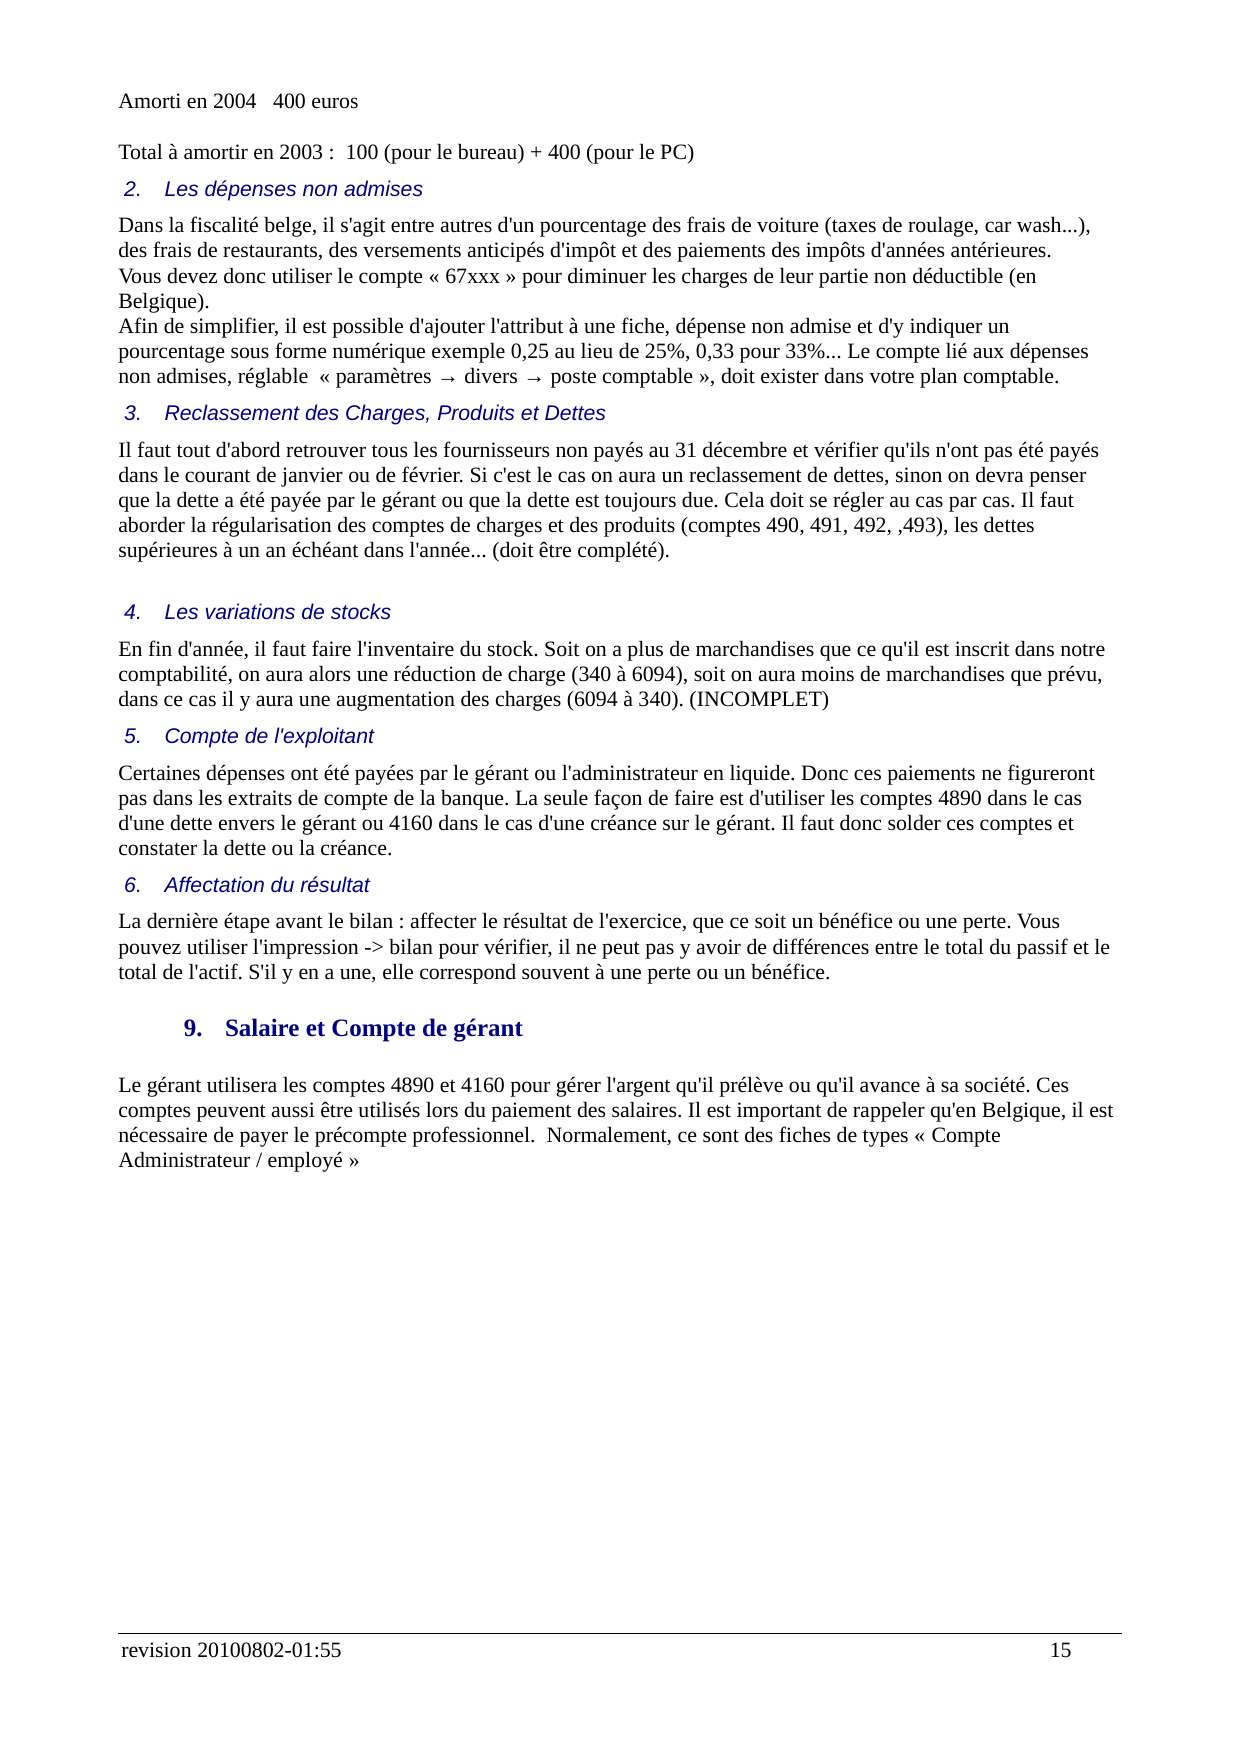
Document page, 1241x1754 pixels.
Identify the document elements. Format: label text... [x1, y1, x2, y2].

text Certaines dépenses ont été payées par le gérant ou l'administrateur en liquide. Donc ces paiements ne figureront pas dans les extraits de compte de la banque. La seule façon de faire est d'utiliser les comptes 4890 dans le cas d'une dette envers le gérant ou 4160 dans le cas d'une créance sur le gérant. Il faut donc solder ces comptes et constater la dette ou la créance. [118, 759, 1122, 860]
subtitle Salaire et Compte de gérant [177, 1013, 1122, 1042]
text Total à amortir en 2003 : 100 (pour le bureau) + 400 (pour le PC) [118, 139, 1122, 164]
text Amorti en 2004 400 euros [118, 88, 1122, 114]
text Vous devez donc utiliser le compte « 67xxx » pour diminuer les charges de leur partie non déductible (en Belgique). [118, 263, 1122, 313]
text Il faut tout d'abord retrouver tous les fournisseurs non payés au 31 décembre et vérifier qu'ils n'ont pas été payés dans le courant de janvier ou de février. Si c'est le cas on aura un reclassement de dettes, sinon on devra penser que la dette a été payée par le gérant ou que la dette est toujours due. Cela doit se régler au cas par cas. Il faut aborder la régularisation des comptes de charges et des produits (comptes 490, 491, 492, ,493), les dettes supérieures à un an échéant dans l'année... (doit être complété). [118, 437, 1122, 563]
subtitle Compte de l'exploitant [118, 723, 1122, 748]
text Le gérant utilisera les comptes 4890 et 4160 pour gérer l'argent qu'il prélève ou qu'il avance à sa société. Ces comptes peuvent aussi être utilisés lors du paiement des salaires. Il est important de rappeler qu'en Belgique, il est nécessaire de payer le précompte professionnel. Normalement, ce sont des fiches de types « Compte Administrateur / employé » [118, 1072, 1122, 1173]
subtitle Affectation du résultat [118, 872, 1122, 897]
subtitle Les variations de stocks [118, 600, 1122, 624]
text Afin de simplifier, il est possible d'ajouter l'attribut à une fiche, dépense non admise et d'y indiquer un pourcentage sous forme numérique exemple 0,25 au lieu de 25%, 0,33 pour 33%... Le compte lié aux dépenses non admises, réglable « paramètres → divers → poste comptable », doit exister dans votre plan comptable. [118, 313, 1122, 389]
subtitle Les dépenses non admises [118, 176, 1122, 200]
text En fin d'année, il faut faire l'inventaire du stock. Soit on a plus de marchandises que ce qu'il est inscrit dans notre comptabilité, on aura alors une réduction de charge (340 à 6094), soit on aura moins de marchandises que prévu, dans ce cas il y aura une augmentation des charges (6094 à 340). (INCOMPLET) [118, 636, 1122, 712]
text Dans la fiscalité belge, il s'agit entre autres d'un pourcentage des frais de voiture (taxes de roulage, car wash...), des frais de restaurants, des versements anticipés d'impôt et des paiements des impôts d'années antérieures. [118, 212, 1122, 263]
subtitle Reclassement des Charges, Produits et Dettes [118, 400, 1122, 425]
text La dernière étape avant le bilan : affecter le résultat de l'exercice, que ce soit un bénéfice ou une perte. Vous pouvez utiliser l'impression -> bilan pour vérifier, il ne peut pas y avoir de différences entre le total du passif et le total de l'actif. S'il y en a une, elle correspond souvent à une perte ou un bénéfice. [118, 908, 1122, 984]
